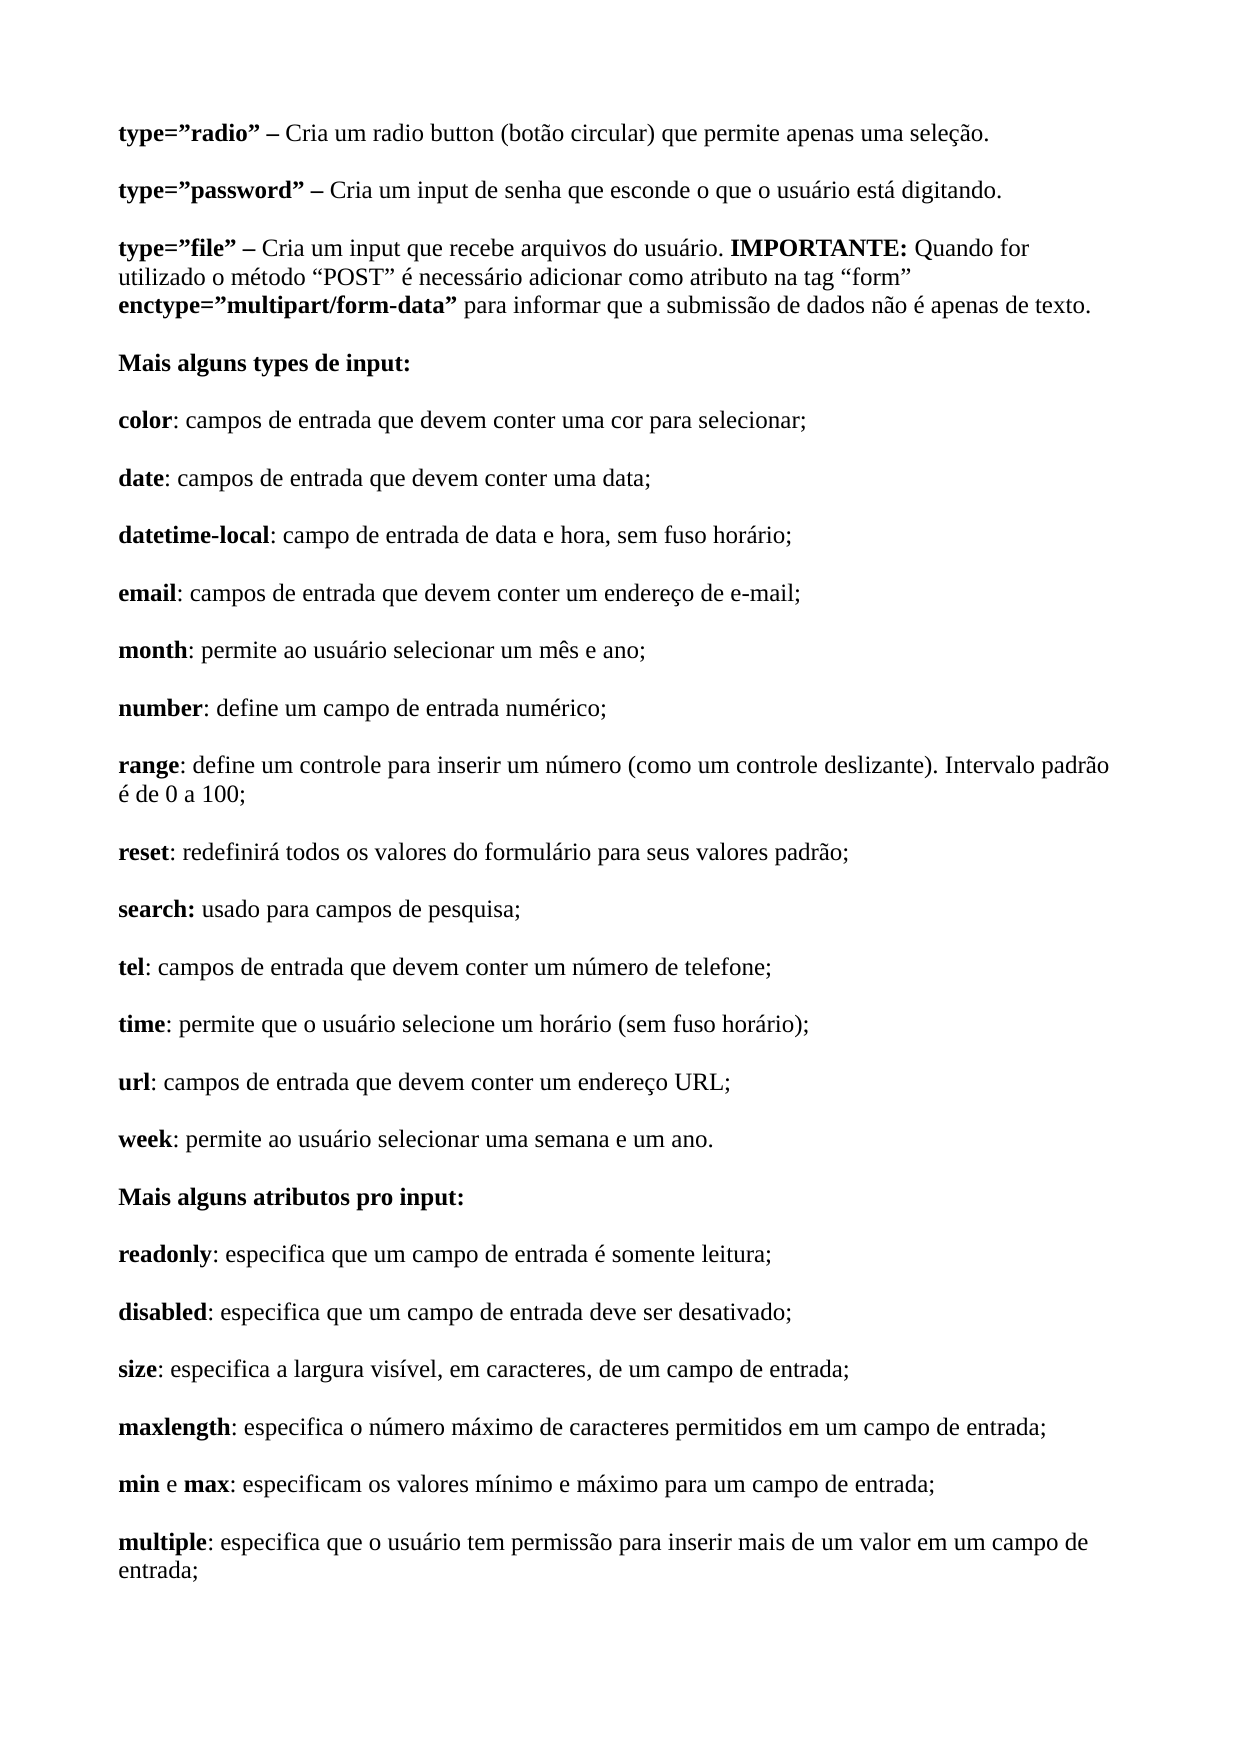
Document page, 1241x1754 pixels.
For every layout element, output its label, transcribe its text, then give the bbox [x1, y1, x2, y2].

text type=”password” – Cria um input de senha que esconde o que o usuário está digitando. [118, 176, 1122, 204]
text datetime-local: campo de entrada de data e hora, sem fuso horário; [118, 521, 1122, 549]
text time: permite que o usuário selecione um horário (sem fuso horário); [118, 1009, 1122, 1038]
text disabled: especifica que um campo de entrada deve ser desativado; [118, 1297, 1122, 1326]
text color: campos de entrada que devem conter uma cor para selecionar; [118, 406, 1122, 434]
text Mais alguns atributos pro input: [118, 1182, 1122, 1211]
text multiple: especifica que o usuário tem permissão para inserir mais de um valor em um campo de entrada; [118, 1527, 1122, 1584]
text number: define um campo de entrada numérico; [118, 693, 1122, 722]
text week: permite ao usuário selecionar uma semana e um ano. [118, 1124, 1122, 1153]
text reset: redefinirá todos os valores do formulário para seus valores padrão; [118, 837, 1122, 866]
text range: define um controle para inserir um número (como um controle deslizante). Intervalo padrão é de 0 a 100; [118, 751, 1122, 808]
text type=”radio” – Cria um radio button (botão circular) que permite apenas uma seleção. [118, 118, 1122, 147]
text url: campos de entrada que devem conter um endereço URL; [118, 1067, 1122, 1096]
text tel: campos de entrada que devem conter um número de telefone; [118, 952, 1122, 981]
text email: campos de entrada que devem conter um endereço de e-mail; [118, 578, 1122, 607]
text type=”file” – Cria um input que recebe arquivos do usuário. IMPORTANTE: Quando for utilizado o método “POST” é necessário adicionar como atributo na tag “form” enctype=”multipart/form-data” para informar que a submissão de dados não é apenas de texto. [118, 233, 1122, 319]
text readonly: especifica que um campo de entrada é somente leitura; [118, 1239, 1122, 1268]
text min e max: especificam os valores mínimo e máximo para um campo de entrada; [118, 1469, 1122, 1498]
text size: especifica a largura visível, em caracteres, de um campo de entrada; [118, 1354, 1122, 1383]
text month: permite ao usuário selecionar um mês e ano; [118, 636, 1122, 664]
text Mais alguns types de input: [118, 348, 1122, 377]
text search: usado para campos de pesquisa; [118, 894, 1122, 923]
text maxlength: especifica o número máximo de caracteres permitidos em um campo de entrada; [118, 1412, 1122, 1441]
text date: campos de entrada que devem conter uma data; [118, 463, 1122, 492]
